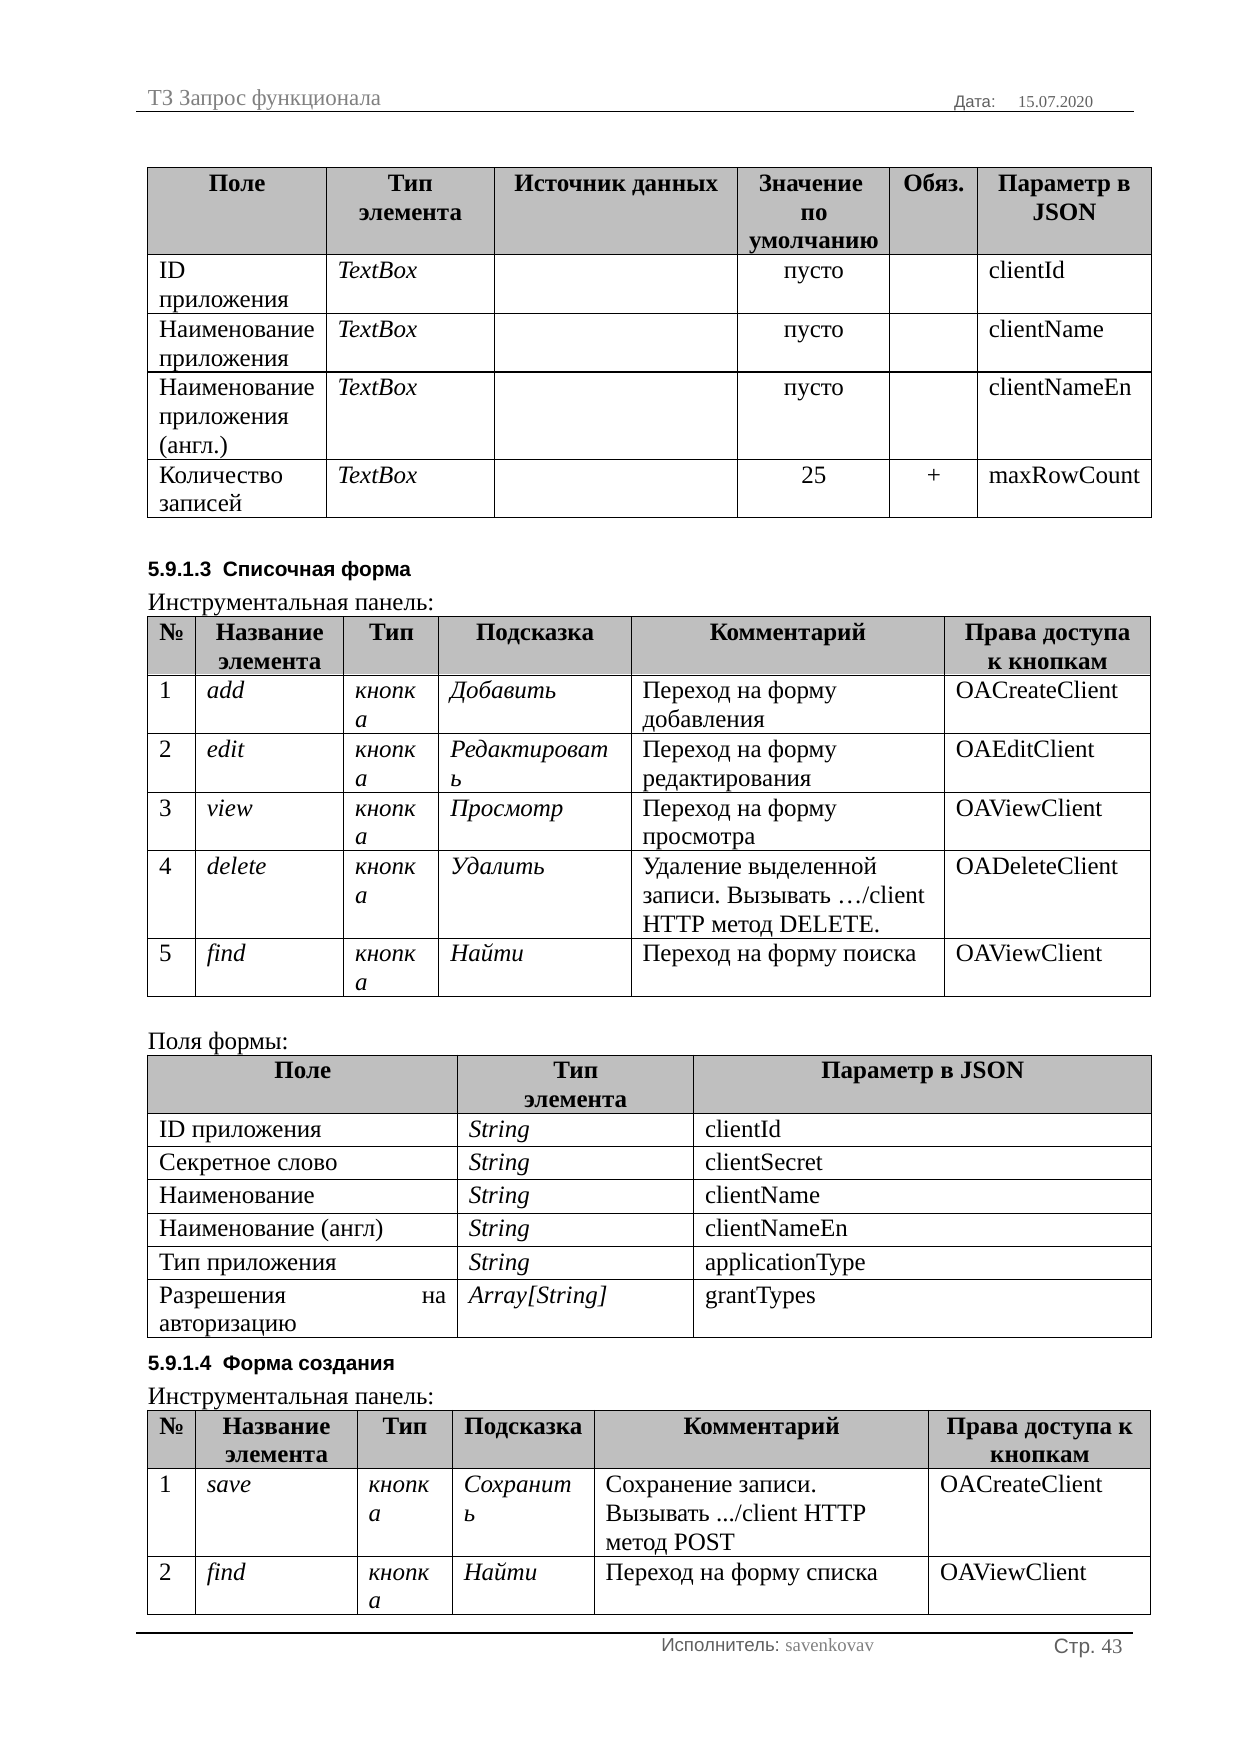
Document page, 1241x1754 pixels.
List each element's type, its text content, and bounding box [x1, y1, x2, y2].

table_header Обяз. [890, 168, 977, 254]
table_header Комментарий [595, 1411, 928, 1468]
table_cell OAViewClient [945, 939, 1150, 996]
table_cell String [458, 1180, 693, 1212]
table_cell view [196, 793, 343, 850]
table_cell clientSecret [694, 1147, 1151, 1179]
table_cell OAViewClient [945, 793, 1150, 850]
table_cell Переход на форму редактирования [632, 734, 944, 792]
table_cell Сохранение записи. Вызывать .../client HTTP метод POST [595, 1469, 928, 1556]
table_cell пусто [738, 314, 889, 371]
table_cell OACreateClient [929, 1469, 1150, 1556]
table_cell grantTypes [694, 1280, 1151, 1337]
table_header Подсказка [439, 617, 631, 674]
table_cell clientName [978, 314, 1151, 371]
table_header Поле [148, 1056, 457, 1113]
table_cell String [458, 1214, 693, 1246]
table_cell Переход на форму просмотра [632, 793, 944, 850]
table_cell clientNameEn [978, 373, 1151, 459]
subtitle Форма создания [148, 1351, 1152, 1375]
table_header Права доступа к кнопкам [929, 1411, 1150, 1468]
table_cell [890, 255, 977, 313]
table_header Тип элемента [327, 168, 494, 254]
table_header Тип [344, 617, 438, 674]
table_cell пусто [738, 255, 889, 313]
table_cell TextBox [327, 460, 494, 517]
table_header Значение по умолчанию [738, 168, 889, 254]
table_cell Секретное слово [148, 1147, 457, 1179]
table_cell + [890, 460, 977, 517]
table_cell Удаление выделенной записи. Вызывать …/client HTTP метод DELETE. [632, 851, 944, 937]
table_cell TextBox [327, 373, 494, 459]
table_cell 2 [148, 1557, 195, 1614]
table_cell кнопка [344, 939, 438, 996]
table_header № [148, 617, 195, 674]
table_cell Наименование (англ) [148, 1214, 457, 1246]
table_cell Добавить [439, 676, 631, 733]
table_cell OADeleteClient [945, 851, 1150, 937]
table_cell add [196, 676, 343, 733]
table_cell Разрешения на авторизацию [148, 1280, 457, 1337]
table_cell String [458, 1114, 693, 1146]
table_cell String [458, 1147, 693, 1179]
table_cell 25 [738, 460, 889, 517]
table_header Название элемента [196, 1411, 357, 1468]
table_cell Наименование приложения [148, 314, 326, 371]
table_cell applicationType [694, 1247, 1151, 1279]
table_cell ID приложения [148, 255, 326, 313]
table_cell ID приложения [148, 1114, 457, 1146]
table_header Название элемента [196, 617, 343, 674]
table_header № [148, 1411, 195, 1468]
table_cell Переход на форму списка [595, 1557, 928, 1614]
table_cell TextBox [327, 255, 494, 313]
table_cell Array[String] [458, 1280, 693, 1337]
table_cell Сохранить [453, 1469, 594, 1556]
table_header Источник данных [495, 168, 737, 254]
table_cell Найти [439, 939, 631, 996]
text Поля формы: [148, 1026, 1152, 1054]
table_cell Наименование приложения (англ.) [148, 373, 326, 459]
table_cell Количество записей [148, 460, 326, 517]
table_cell maxRowCount [978, 460, 1151, 517]
table_header Комментарий [632, 617, 944, 674]
table_cell Редактировать [439, 734, 631, 792]
table_cell Наименование [148, 1180, 457, 1212]
table_cell Переход на форму добавления [632, 676, 944, 733]
text Инструментальная панель: [148, 587, 1152, 616]
table_cell кнопка [344, 676, 438, 733]
table_header Тип элемента [458, 1056, 693, 1113]
table_cell Просмотр [439, 793, 631, 850]
table_cell 1 [148, 1469, 195, 1556]
table_cell String [458, 1247, 693, 1279]
table_cell 3 [148, 793, 195, 850]
table_cell 2 [148, 734, 195, 792]
table_cell save [196, 1469, 357, 1556]
table_cell Удалить [439, 851, 631, 937]
table_header Тип [358, 1411, 452, 1468]
table_cell 4 [148, 851, 195, 937]
subtitle Списочная форма [148, 557, 1152, 581]
table_cell Найти [453, 1557, 594, 1614]
text Инструментальная панель: [148, 1381, 1152, 1410]
table_cell 5 [148, 939, 195, 996]
table_header Параметр в JSON [694, 1056, 1151, 1113]
table_cell 1 [148, 676, 195, 733]
table_cell clientId [694, 1114, 1151, 1146]
table_cell find [196, 1557, 357, 1614]
table_cell кнопка [344, 793, 438, 850]
table_header Поле [148, 168, 326, 254]
table_cell clientId [978, 255, 1151, 313]
table_cell OAEditClient [945, 734, 1150, 792]
table_header Подсказка [453, 1411, 594, 1468]
table_cell кнопка [358, 1469, 452, 1556]
table_cell OAViewClient [929, 1557, 1150, 1614]
table_cell TextBox [327, 314, 494, 371]
table_cell кнопка [344, 734, 438, 792]
table_cell пусто [738, 373, 889, 459]
table_cell [890, 314, 977, 371]
table_cell [495, 255, 737, 313]
table_cell кнопка [358, 1557, 452, 1614]
table_cell clientName [694, 1180, 1151, 1212]
table_header Права доступа к кнопкам [945, 617, 1150, 674]
table_cell [890, 373, 977, 459]
table_cell [495, 314, 737, 371]
table_cell Переход на форму поиска [632, 939, 944, 996]
table_cell clientNameEn [694, 1214, 1151, 1246]
table_cell edit [196, 734, 343, 792]
table_cell OACreateClient [945, 676, 1150, 733]
table_cell кнопка [344, 851, 438, 937]
table_cell delete [196, 851, 343, 937]
table_cell find [196, 939, 343, 996]
table_cell Тип приложения [148, 1247, 457, 1279]
table_cell [495, 460, 737, 517]
table_cell [495, 373, 737, 459]
table_header Параметр в JSON [978, 168, 1151, 254]
